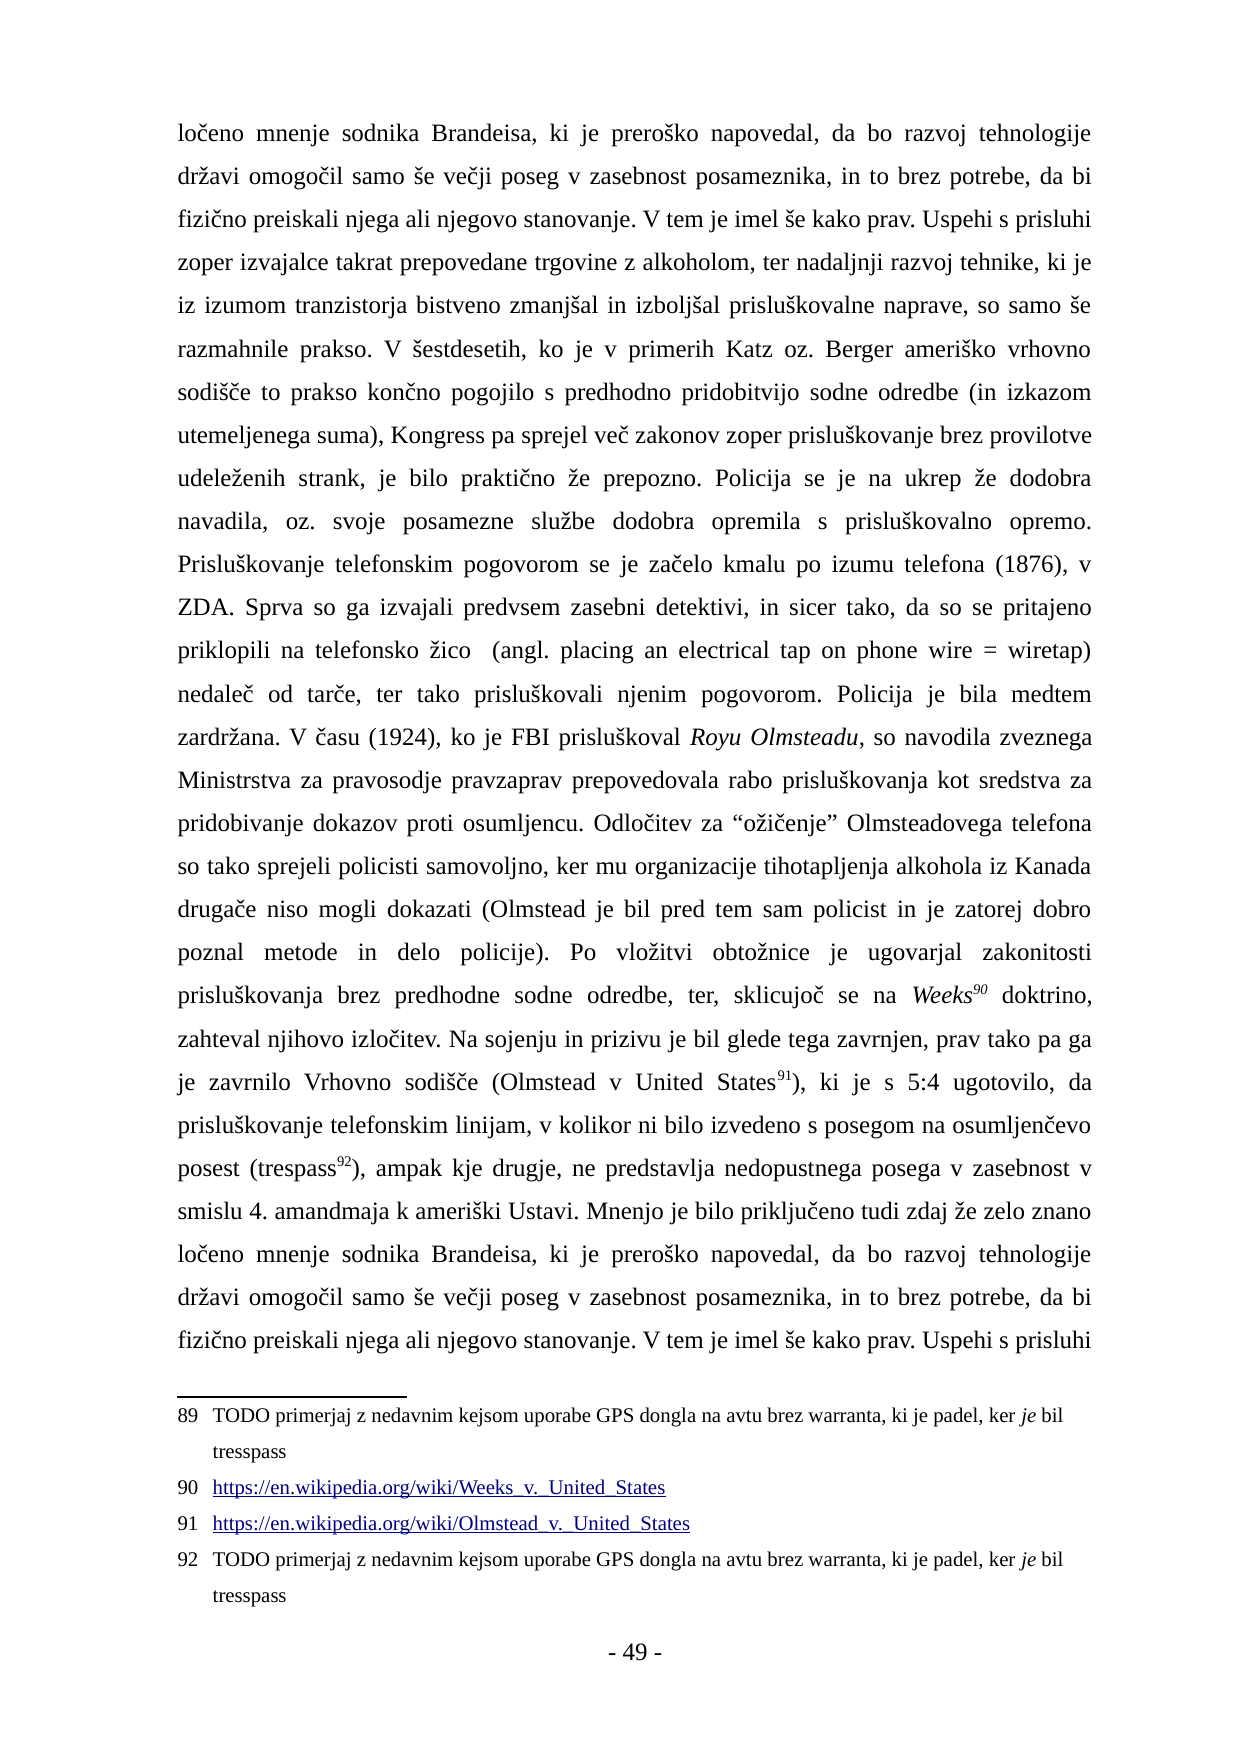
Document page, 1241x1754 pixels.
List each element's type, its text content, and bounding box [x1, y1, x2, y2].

text TODO primerjaj z nedavnim kejsom uporabe GPS dongla na avtu brez warranta, ki je padel, ker je bil tresspass [177, 1547, 1093, 1607]
text https://en.wikipedia.org/wiki/Weeks_v._United_States [177, 1475, 1093, 1499]
text TODO primerjaj z nedavnim kejsom uporabe GPS dongla na avtu brez warranta, ki je padel, ker je bil tresspass [177, 1403, 1093, 1463]
text https://en.wikipedia.org/wiki/Olmstead_v._United_States [177, 1511, 1093, 1535]
text ločeno mnenje sodnika Brandeisa, ki je preroško napovedal, da bo razvoj tehnologije državi omogočil samo še večji poseg v zasebnost posameznika, in to brez potrebe, da bi fizično preiskali njega ali njegovo stanovanje. V tem je imel še kako prav. Uspehi s prisluhi zoper izvajalce takrat prepovedane trgovine z alkoholom, ter nadaljnji razvoj tehnike, ki je iz izumom tranzistorja bistveno zmanjšal in izboljšal prisluškovalne naprave, so samo še razmahnile prakso. V šestdesetih, ko je v primerih Katz oz. Berger ameriško vrhovno sodišče to prakso končno pogojilo s predhodno pridobitvijo sodne odredbe (in izkazom utemeljenega suma), Kongress pa sprejel več zakonov zoper prisluškovanje brez provilotve udeleženih strank, je bilo praktično že prepozno. Policija se je na ukrep že dodobra navadila, oz. svoje posamezne službe dodobra opremila s prisluškovalno opremo. Prisluškovanje telefonskim pogovorom se je začelo kmalu po izumu telefona (1876), v ZDA. Sprva so ga izvajali predvsem zasebni detektivi, in sicer tako, da so se pritajeno priklopili na telefonsko žico (angl. placing an electrical tap on phone wire = wiretap) nedaleč od tarče, ter tako prisluškovali njenim pogovorom. Policija je bila medtem zardržana. V času (1924), ko je FBI prisluškoval Royu Olmsteadu, so navodila zveznega Ministrstva za pravosodje pravzaprav prepovedovala rabo prisluškovanja kot sredstva za pridobivanje dokazov proti osumljencu. Odločitev za “ožičenje” Olmsteadovega telefona so tako sprejeli policisti samovoljno, ker mu organizacije tihotapljenja alkohola iz Kanada drugače niso mogli dokazati (Olmstead je bil pred tem sam policist in je zatorej dobro poznal metode in delo policije). Po vložitvi obtožnice je ugovarjal zakonitosti prisluškovanja brez predhodne sodne odredbe, ter, sklicujoč se na Weeks doktrino, zahteval njihovo izločitev. Na sojenju in prizivu je bil glede tega zavrnjen, prav tako pa ga je zavrnilo Vrhovno sodišče (Olmstead v United States), ki je s 5:4 ugotovilo, da prisluškovanje telefonskim linijam, v kolikor ni bilo izvedeno s posegom na osumljenčevo posest (trespass), ampak kje drugje, ne predstavlja nedopustnega posega v zasebnost v smislu 4. amandmaja k ameriški Ustavi. Mnenjo je bilo priključeno tudi zdaj že zelo znano ločeno mnenje sodnika Brandeisa, ki je preroško napovedal, da bo razvoj tehnologije državi omogočil samo še večji poseg v zasebnost posameznika, in to brez potrebe, da bi fizično preiskali njega ali njegovo stanovanje. V tem je imel še kako prav. Uspehi s prisluhi [177, 118, 1093, 1354]
